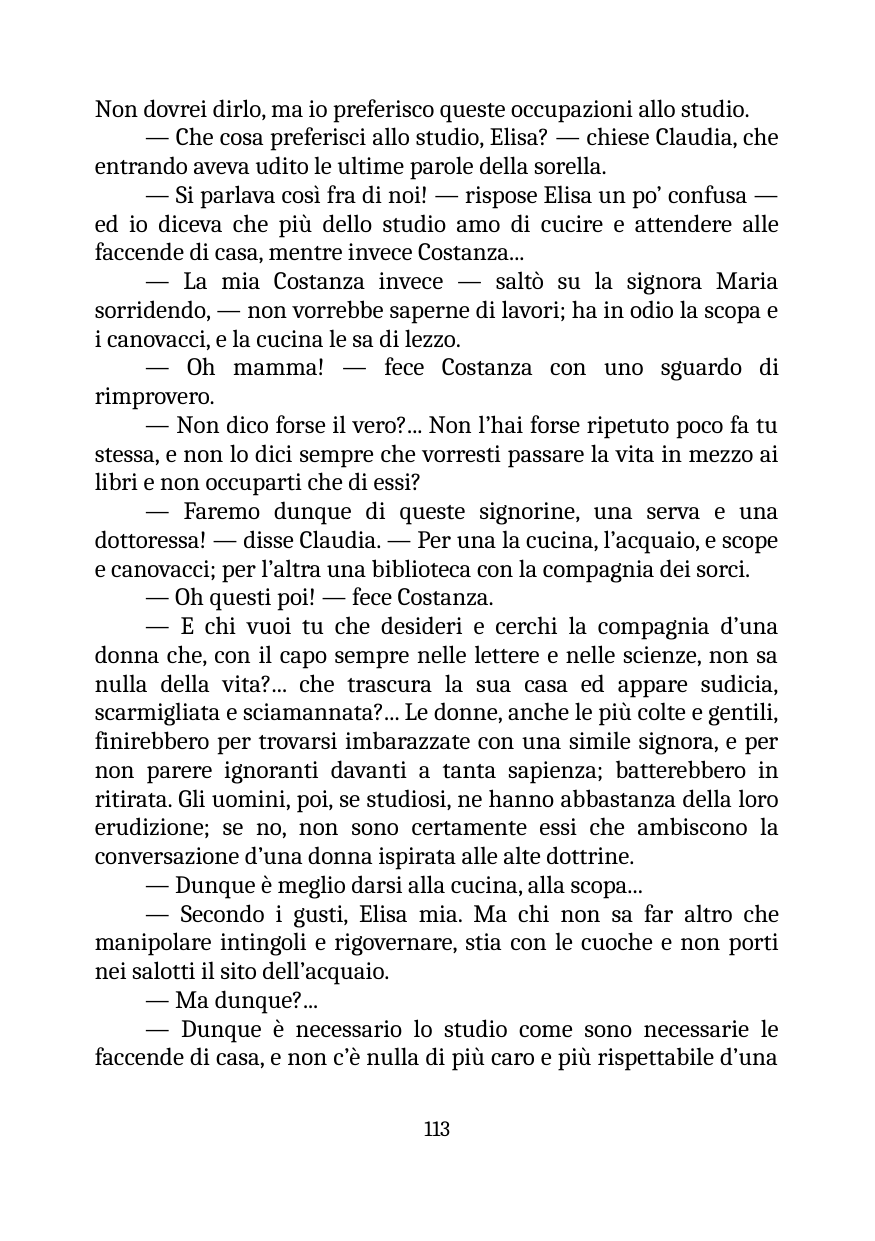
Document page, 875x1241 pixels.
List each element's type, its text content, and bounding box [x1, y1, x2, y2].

text — Secondo i gusti, Elisa mia. Ma chi non sa far altro che manipolare intingoli e rigovernare, stia con le cuoche e non porti nei salotti il sito dell’acquaio. [94, 899, 779, 986]
text — Ma dunque?... [94, 986, 779, 1014]
text — E chi vuoi tu che desideri e cerchi la compagnia d’una donna che, con il capo sempre nelle lettere e nelle scienze, non sa nulla della vita?... che trascura la sua casa ed appare sudicia, scarmigliata e sciamannata?... Le donne, anche le più colte e gentili, finirebbero per trovarsi imbarazzate con una simile signora, e per non parere ignoranti davanti a tanta sapienza; batterebbero in ritirata. Gli uomini, poi, se studiosi, ne hanno abbastanza della loro erudizione; se no, non sono certamente essi che ambiscono la conversazione d’una donna ispirata alle alte dottrine. [94, 612, 779, 871]
text — Dunque è meglio darsi alla cucina, alla scopa... [94, 871, 779, 899]
text Non dovrei dirlo, ma io preferisco queste occupazioni allo studio. [94, 94, 779, 123]
text — Si parlava così fra di noi! — rispose Elisa un po’ confusa — ed io diceva che più dello studio amo di cucire e attendere alle faccende di casa, mentre invece Costanza... [94, 181, 779, 267]
text — Non dico forse il vero?... Non l’hai forse ripetuto poco fa tu stessa, e non lo dici sempre che vorresti passare la vita in mezzo ai libri e non occuparti che di essi? [94, 411, 779, 497]
text — Oh mamma! — fece Costanza con uno sguardo di rimprovero. [94, 353, 779, 411]
text — La mia Costanza invece — saltò su la signora Maria sorridendo, — non vorrebbe saperne di lavori; ha in odio la scopa e i canovacci, e la cucina le sa di lezzo. [94, 267, 779, 353]
text — Che cosa preferisci allo studio, Elisa? — chiese Claudia, che entrando aveva udito le ultime parole della sorella. [94, 123, 779, 181]
text — Dunque è necessario lo studio come sono necessarie le faccende di casa, e non c’è nulla di più caro e più rispettabile d’una [94, 1014, 779, 1072]
text — Oh questi poi! — fece Costanza. [94, 583, 779, 612]
text — Faremo dunque di queste signorine, una serva e una dottoressa! — disse Claudia. — Per una la cucina, l’acquaio, e scope e canovacci; per l’altra una biblioteca con la compagnia dei sorci. [94, 497, 779, 583]
